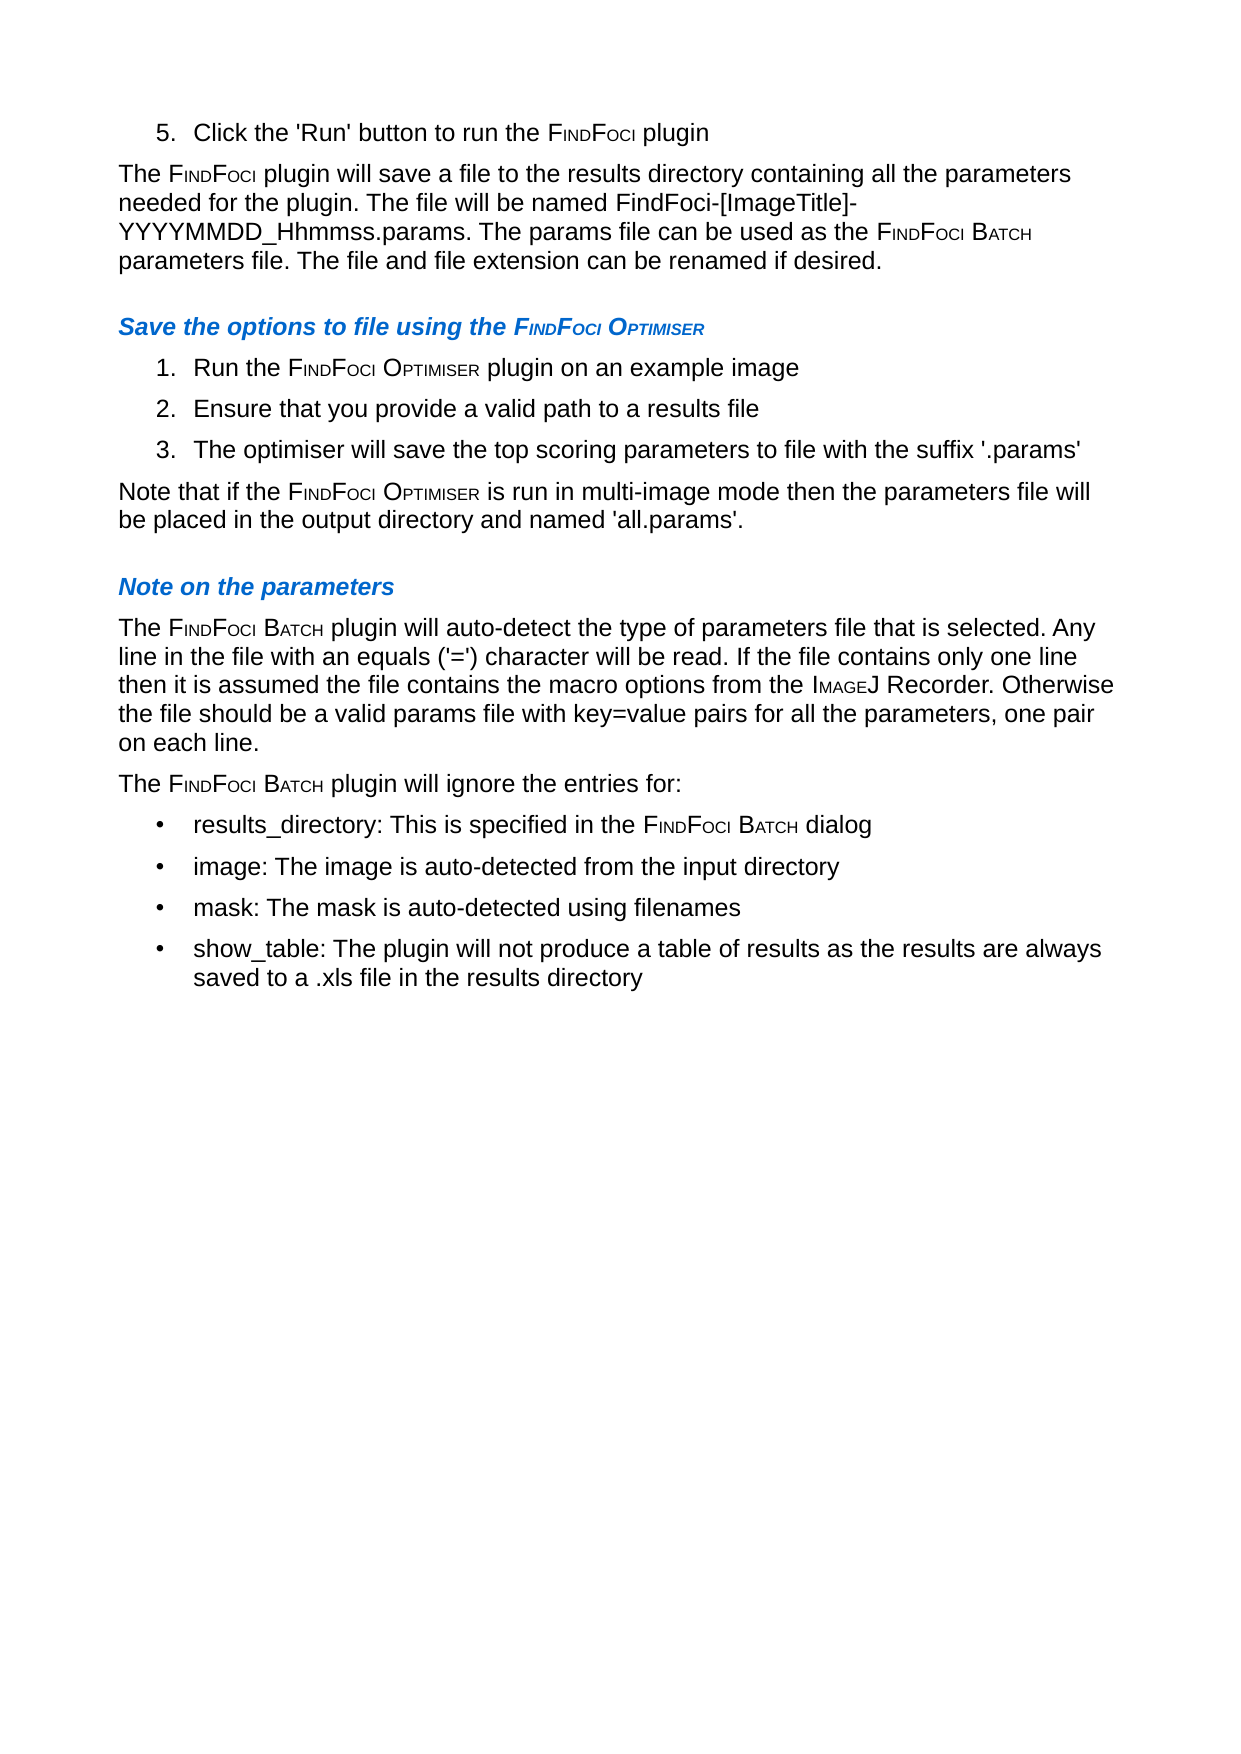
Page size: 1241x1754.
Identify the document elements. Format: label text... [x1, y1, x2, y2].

subtitle Note on the parameters [118, 572, 1122, 600]
list Ensure that you provide a valid path to a results file [156, 394, 1122, 423]
text The FindFoci plugin will save a file to the results directory containing all the parameters needed for the plugin. The file will be named FindFoci-[ImageTitle]-YYYYMMDD_Hhmmss.params. The params file can be used as the FindFoci Batch parameters file. The file and file extension can be renamed if desired. [118, 159, 1122, 274]
list Run the FindFoci Optimiser plugin on an example image [156, 353, 1122, 382]
list image: The image is auto-detected from the input directory [156, 852, 1122, 880]
list mask: The mask is auto-detected using filenames [156, 893, 1122, 922]
list results_directory: This is specified in the FindFoci Batch dialog [156, 810, 1122, 839]
text The FindFoci Batch plugin will auto-detect the type of parameters file that is selected. Any line in the file with an equals ('=') character will be read. If the file contains only one line then it is assumed the file contains the macro options from the ImageJ Recorder. Otherwise the file should be a valid params file with key=value pairs for all the parameters, one pair on each line. [118, 613, 1122, 756]
text Note that if the FindFoci Optimiser is run in multi-image mode then the parameters file will be placed in the output directory and named 'all.params'. [118, 477, 1122, 534]
list Click the 'Run' button to run the FindFoci plugin [156, 118, 1122, 147]
list show_table: The plugin will not produce a table of results as the results are always saved to a .xls file in the results directory [156, 934, 1122, 992]
text The FindFoci Batch plugin will ignore the entries for: [118, 769, 1122, 798]
list The optimiser will save the top scoring parameters to file with the suffix '.params' [156, 435, 1122, 464]
subtitle Save the options to file using the FindFoci Optimiser [118, 312, 1122, 340]
